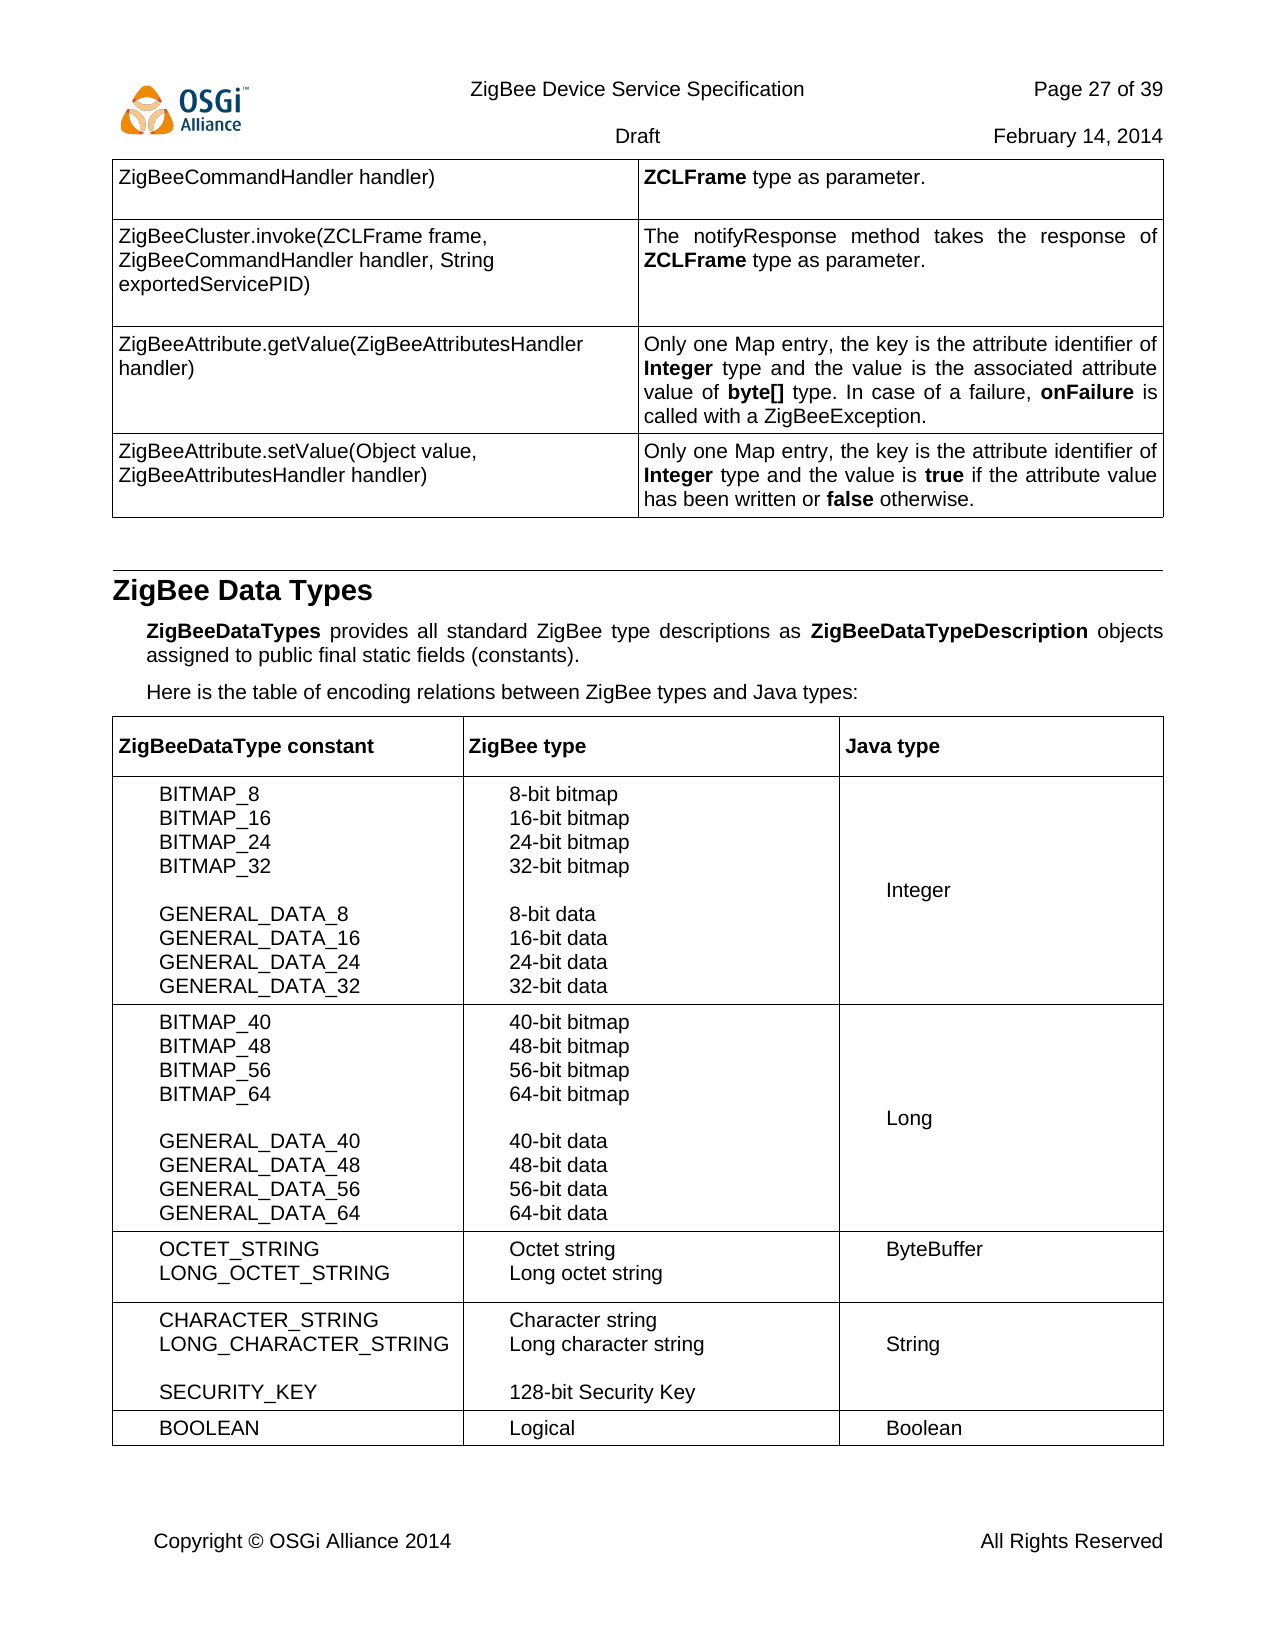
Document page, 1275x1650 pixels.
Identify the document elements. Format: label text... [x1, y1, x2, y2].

table_cell BOOLEAN [113, 1411, 463, 1445]
table_cell OCTET_STRING LONG_OCTET_STRING [113, 1232, 463, 1302]
table_cell BITMAP_40 BITMAP_48 BITMAP_56 BITMAP_64 GENERAL_DATA_40 GENERAL_DATA_48 GENERAL_DATA_56 GENERAL_DATA_64 [113, 1005, 463, 1231]
table_cell BITMAP_8 BITMAP_16 BITMAP_24 BITMAP_32 GENERAL_DATA_8 GENERAL_DATA_16 GENERAL_DATA_24 GENERAL_DATA_32 [113, 777, 463, 1004]
subtitle ZigBee Data Types [112, 571, 1163, 607]
table_header ZigBeeDataType constant [113, 717, 463, 776]
table_cell ZigBeeAttribute.setValue(Object value, ZigBeeAttributesHandler handler) [113, 434, 638, 517]
table_cell Logical [464, 1411, 839, 1445]
table_cell The notifyResponse method takes the response of ZCLFrame type as parameter. [639, 220, 1163, 326]
picture [113, 78, 257, 142]
table_cell Only one Map entry, the key is the attribute identifier of Integer type and the value is the associated attribute value of byte[] type. In case of a failure, onFailure is called with a ZigBeeException. [639, 327, 1163, 433]
table_cell Only one Map entry, the key is the attribute identifier of Integer type and the value is true if the attribute value has been written or false otherwise. [639, 434, 1163, 517]
table_cell 40-bit bitmap 48-bit bitmap 56-bit bitmap 64-bit bitmap 40-bit data 48-bit data 56-bit data 64-bit data [464, 1005, 839, 1231]
table_header ZigBee type [464, 717, 839, 776]
table_cell ZCLFrame type as parameter. [639, 160, 1163, 218]
text Here is the table of encoding relations between ZigBee types and Java types: [146, 679, 1163, 703]
table_cell ZigBeeCluster.invoke(ZCLFrame frame, ZigBeeCommandHandler handler, String exportedServicePID) [113, 220, 638, 326]
table_cell Integer [840, 777, 1163, 1004]
table_cell 8-bit bitmap 16-bit bitmap 24-bit bitmap 32-bit bitmap 8-bit data 16-bit data 24-bit data 32-bit data [464, 777, 839, 1004]
table_cell Character string Long character string 128-bit Security Key [464, 1303, 839, 1410]
table_cell Boolean [840, 1411, 1163, 1445]
table_header Java type [840, 717, 1163, 776]
table_cell CHARACTER_STRING LONG_CHARACTER_STRING SECURITY_KEY [113, 1303, 463, 1410]
table_cell ZigBeeAttribute.getValue(ZigBeeAttributesHandler handler) [113, 327, 638, 433]
table_cell String [840, 1303, 1163, 1410]
table_cell ZigBeeCommandHandler handler) [113, 160, 638, 218]
table_cell Octet string Long octet string [464, 1232, 839, 1302]
table_cell ByteBuffer [840, 1232, 1163, 1302]
table_cell Long [840, 1005, 1163, 1231]
text ZigBeeDataTypes provides all standard ZigBee type descriptions as ZigBeeDataTypeDescription objects assigned to public final static fields (constants). [146, 619, 1163, 667]
